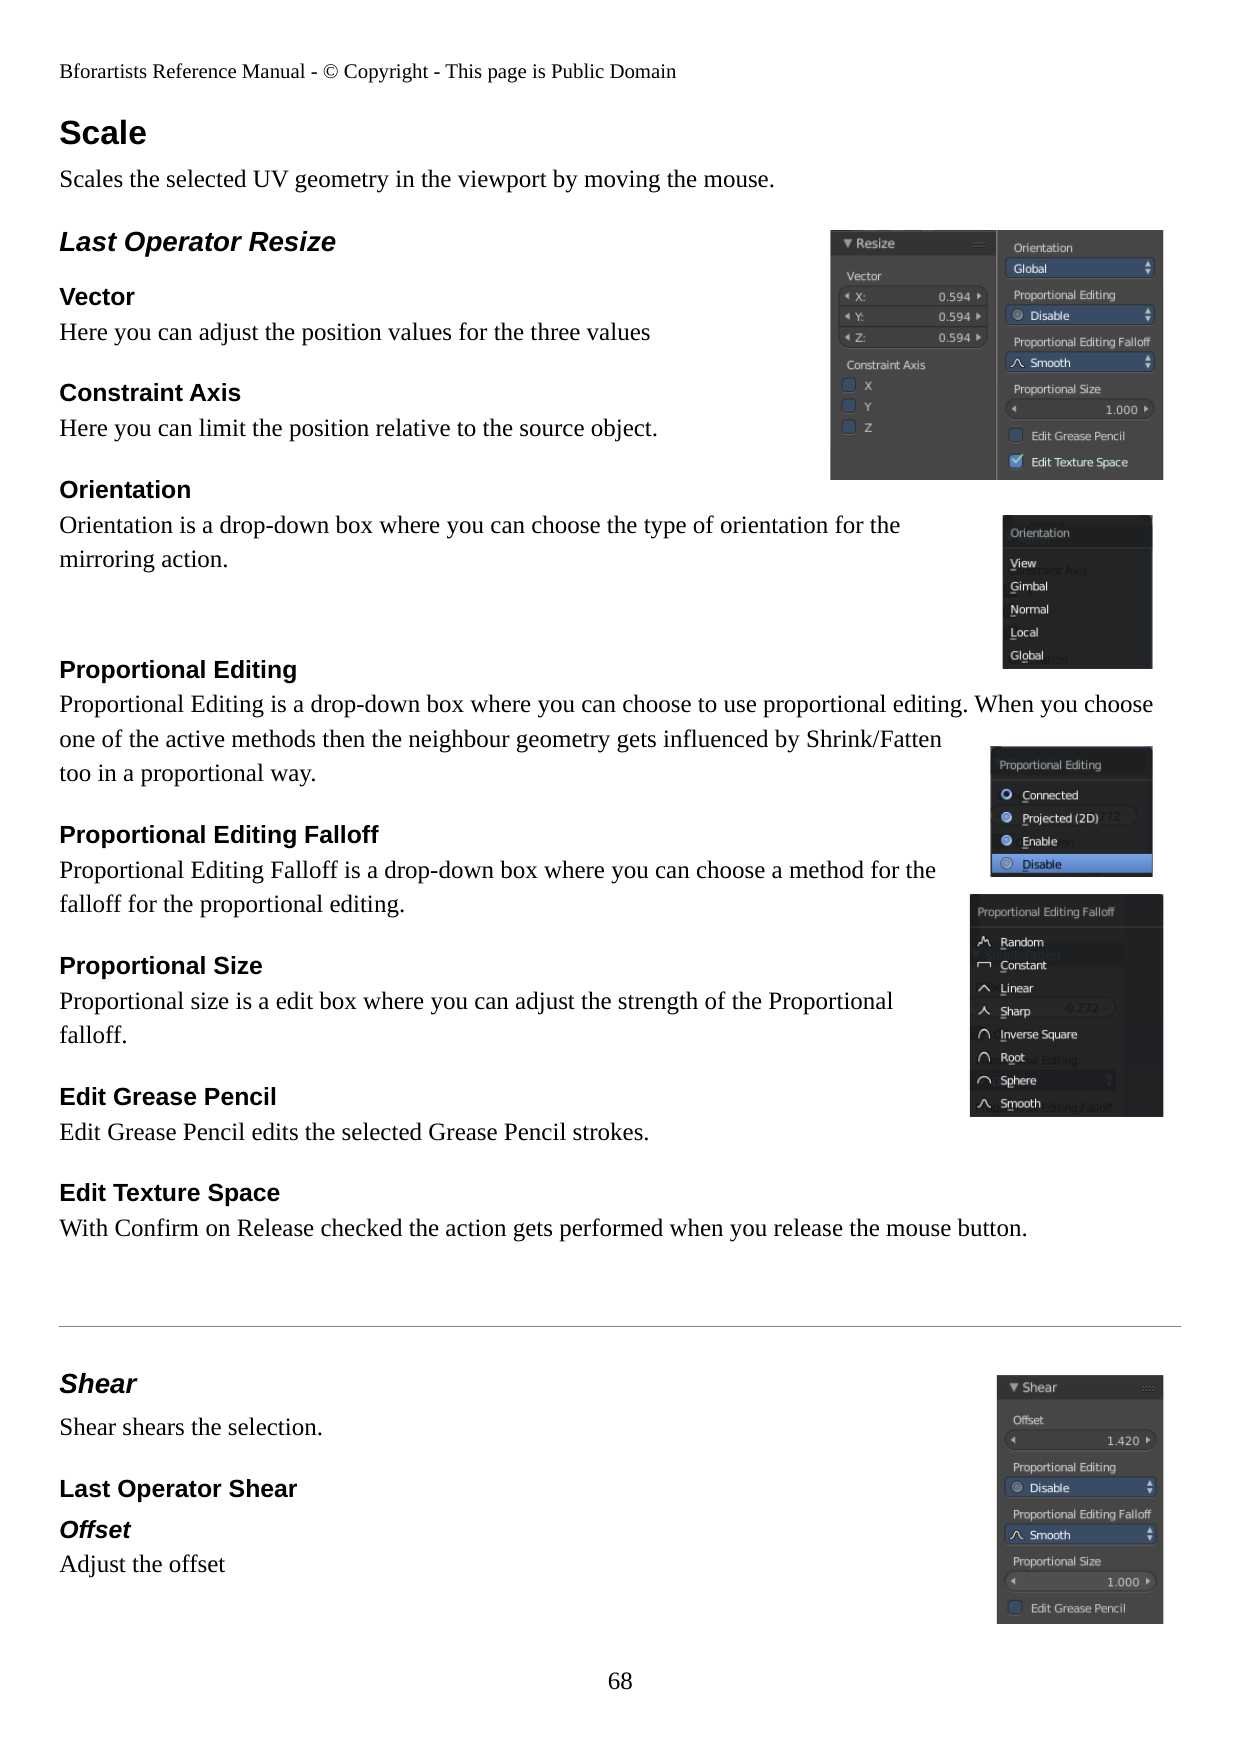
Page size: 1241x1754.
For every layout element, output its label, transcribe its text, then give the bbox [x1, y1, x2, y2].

picture [969, 894, 1164, 1117]
subtitle Scale [59, 113, 1181, 151]
text Adjust the offset [59, 1549, 996, 1578]
text Scales the selected UV geometry in the viewport by moving the mouse. [59, 164, 1181, 192]
subtitle Last Operator Resize [59, 225, 1181, 257]
subtitle [1164, 1082, 1181, 1110]
subtitle [1153, 820, 1181, 849]
text Here you can adjust the position values for the three values [59, 317, 830, 346]
subtitle [1164, 378, 1181, 407]
subtitle [1164, 1474, 1181, 1502]
text Shear shears the selection. [59, 1412, 996, 1441]
subtitle Edit Grease Pencil [59, 1082, 969, 1110]
subtitle Vector [59, 282, 830, 311]
text Edit Grease Pencil edits the selected Grease Pencil strokes. [59, 1117, 1181, 1145]
text Orientation is a drop-down box where you can choose the type of orientation for the mirroring action. [59, 510, 1181, 573]
text With Confirm on Release checked the action gets performed when you release the mouse button. [59, 1213, 1181, 1242]
subtitle [1164, 951, 1181, 979]
subtitle Last Operator Shear [59, 1474, 996, 1502]
subtitle Proportional Editing [59, 655, 1181, 683]
picture [830, 230, 1164, 480]
picture [990, 746, 1153, 877]
subtitle Shear [59, 1368, 1181, 1399]
text Here you can limit the position relative to the source object. [59, 413, 830, 442]
subtitle [1164, 282, 1181, 311]
text [1164, 1549, 1181, 1578]
subtitle Offset [59, 1515, 996, 1543]
subtitle Proportional Editing Falloff [59, 820, 990, 849]
picture [1002, 515, 1153, 669]
subtitle Edit Texture Space [59, 1178, 1181, 1207]
text Proportional Editing is a drop-down box where you can choose to use proportional editing. When you choose one of the active methods then the neighbour geometry gets influenced by Shrink/Fatten too in a proportional way. [59, 689, 1181, 787]
subtitle Proportional Size [59, 951, 969, 979]
subtitle Orientation [59, 475, 1181, 503]
picture [996, 1375, 1164, 1624]
subtitle [1164, 1515, 1181, 1543]
text Proportional size is a edit box where you can adjust the strength of the Proportional falloff. [59, 986, 969, 1049]
subtitle Constraint Axis [59, 378, 830, 407]
text Proportional Editing Falloff is a drop-down box where you can choose a method for the falloff for the proportional editing. [59, 855, 1181, 918]
